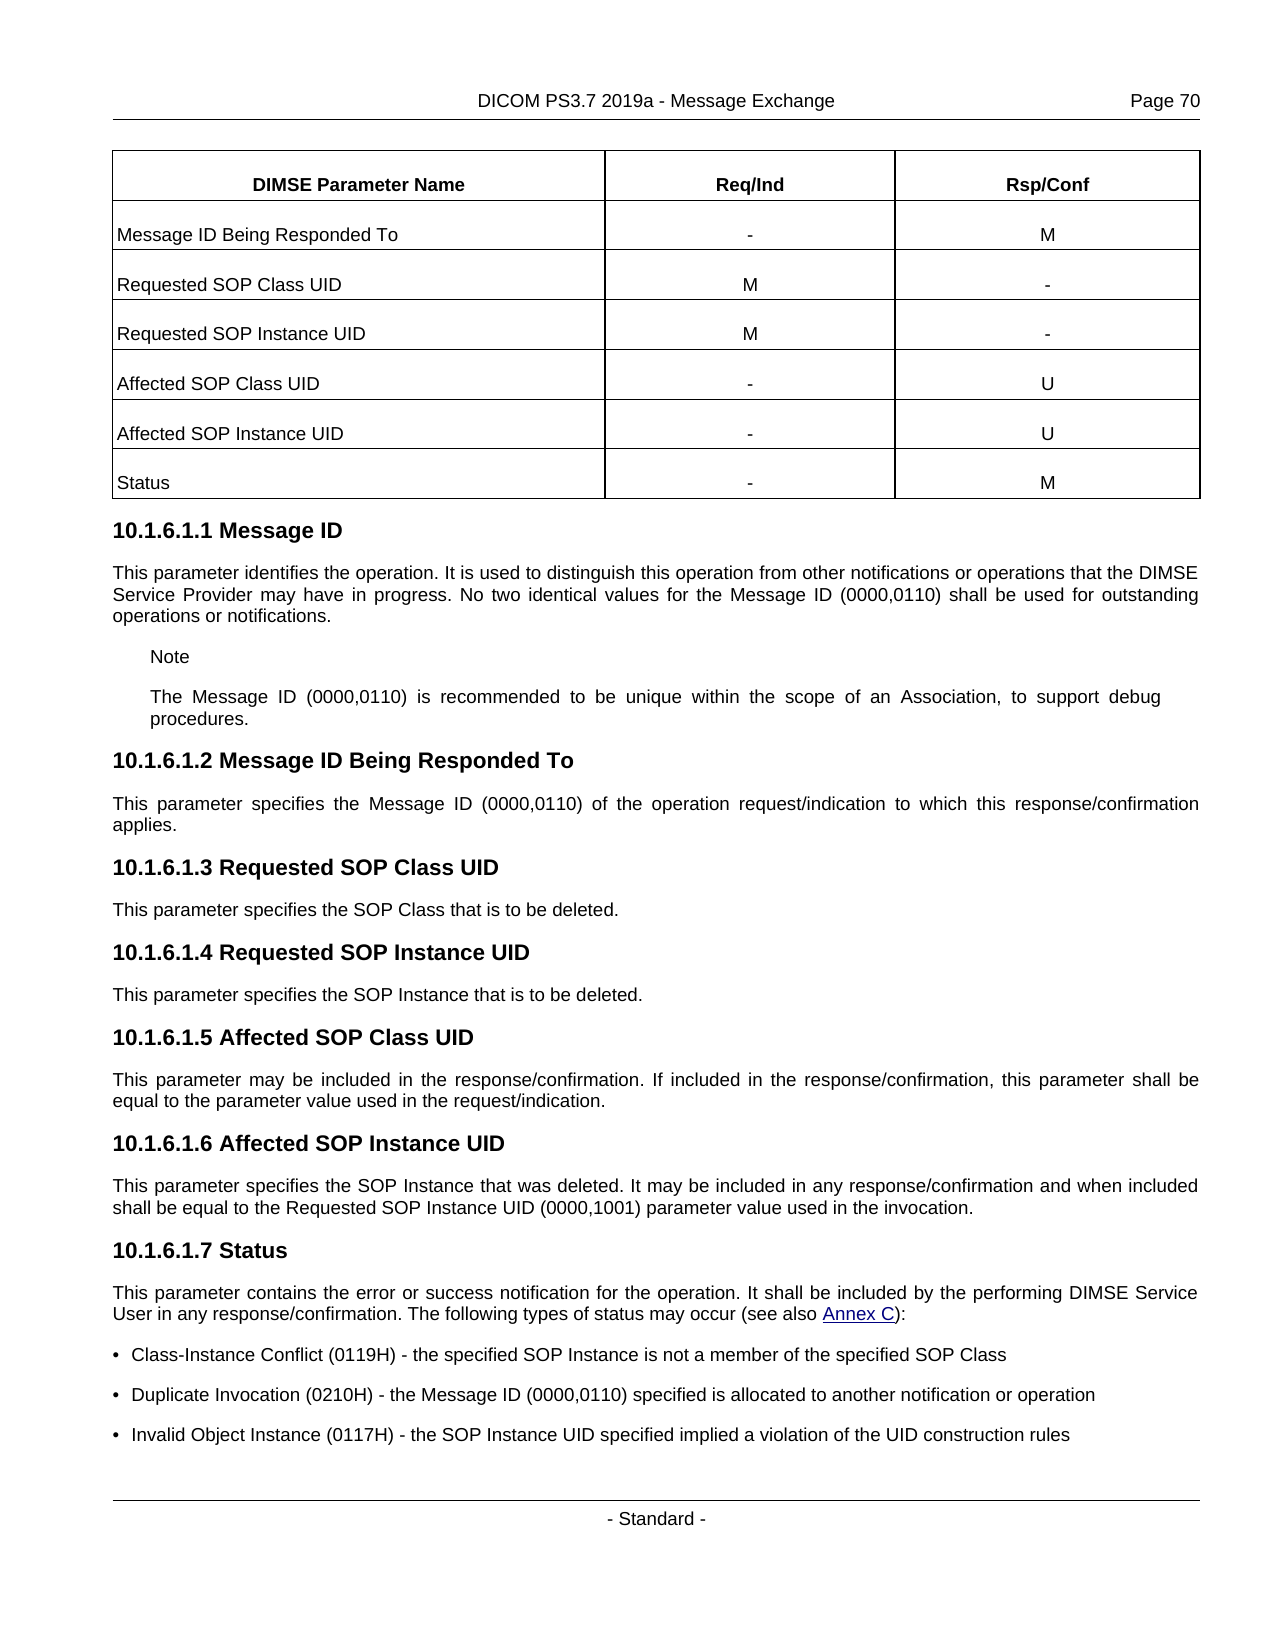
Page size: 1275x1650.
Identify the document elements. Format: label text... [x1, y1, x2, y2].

table_cell - [606, 201, 894, 249]
table_cell M [896, 201, 1199, 249]
text This parameter specifies the SOP Instance that was deleted. It may be included in any response/confirmation and when included shall be equal to the Requested SOP Instance UID (0000,1001) parameter value used in the invocation. [112, 1175, 1200, 1218]
text 10.1.6.1.3 Requested SOP Class UID [112, 854, 1200, 880]
text 10.1.6.1.4 Requested SOP Instance UID [112, 939, 1200, 965]
text 10.1.6.1.1 Message ID [112, 518, 1200, 543]
table_cell M [606, 250, 894, 299]
table_cell - [606, 449, 894, 498]
table_cell U [896, 400, 1199, 448]
text This parameter specifies the SOP Instance that is to be deleted. [112, 984, 1200, 1005]
table_cell - [606, 400, 894, 448]
text 10.1.6.1.2 Message ID Being Responded To [112, 748, 1200, 774]
text This parameter may be included in the response/confirmation. If included in the response/confirmation, this parameter shall be equal to the parameter value used in the request/indication. [112, 1069, 1200, 1112]
table_cell Affected SOP Instance UID [113, 400, 604, 448]
table_cell - [606, 350, 894, 398]
table_cell - [896, 250, 1199, 299]
text This parameter contains the error or success notification for the operation. It shall be included by the performing DIMSE Service User in any response/confirmation. The following types of status may occur (see also Annex C): [112, 1282, 1200, 1325]
table_cell Requested SOP Instance UID [113, 300, 604, 349]
table_header Req/Ind [606, 151, 894, 200]
list Class-Instance Conflict (0119H) - the specified SOP Instance is not a member of the specified SOP Class [112, 1343, 1200, 1365]
table_cell M [606, 300, 894, 349]
table_cell Requested SOP Class UID [113, 250, 604, 299]
table_cell - [896, 300, 1199, 349]
table_cell Status [113, 449, 604, 498]
table_cell M [896, 449, 1199, 498]
table_cell U [896, 350, 1199, 398]
text The Message ID (0000,0110) is recommended to be unique within the scope of an Association, to support debug procedures. [150, 686, 1162, 729]
list Duplicate Invocation (0210H) - the Message ID (0000,0110) specified is allocated to another notification or operation [112, 1384, 1200, 1405]
table_header DIMSE Parameter Name [113, 151, 604, 200]
list Invalid Object Instance (0117H) - the SOP Instance UID specified implied a violation of the UID construction rules [112, 1424, 1200, 1446]
text Note [150, 646, 1162, 667]
text 10.1.6.1.7 Status [112, 1237, 1200, 1263]
table_cell Affected SOP Class UID [113, 350, 604, 398]
table_cell Message ID Being Responded To [113, 201, 604, 249]
text 10.1.6.1.5 Affected SOP Class UID [112, 1024, 1200, 1050]
text 10.1.6.1.6 Affected SOP Instance UID [112, 1131, 1200, 1156]
text This parameter specifies the SOP Class that is to be deleted. [112, 899, 1200, 920]
text This parameter specifies the Message ID (0000,0110) of the operation request/indication to which this response/confirmation applies. [112, 792, 1200, 836]
table_header Rsp/Conf [896, 151, 1199, 200]
text This parameter identifies the operation. It is used to distinguish this operation from other notifications or operations that the DIMSE Service Provider may have in progress. No two identical values for the Message ID (0000,0110) shall be used for outstanding operations or notifications. [112, 562, 1200, 627]
